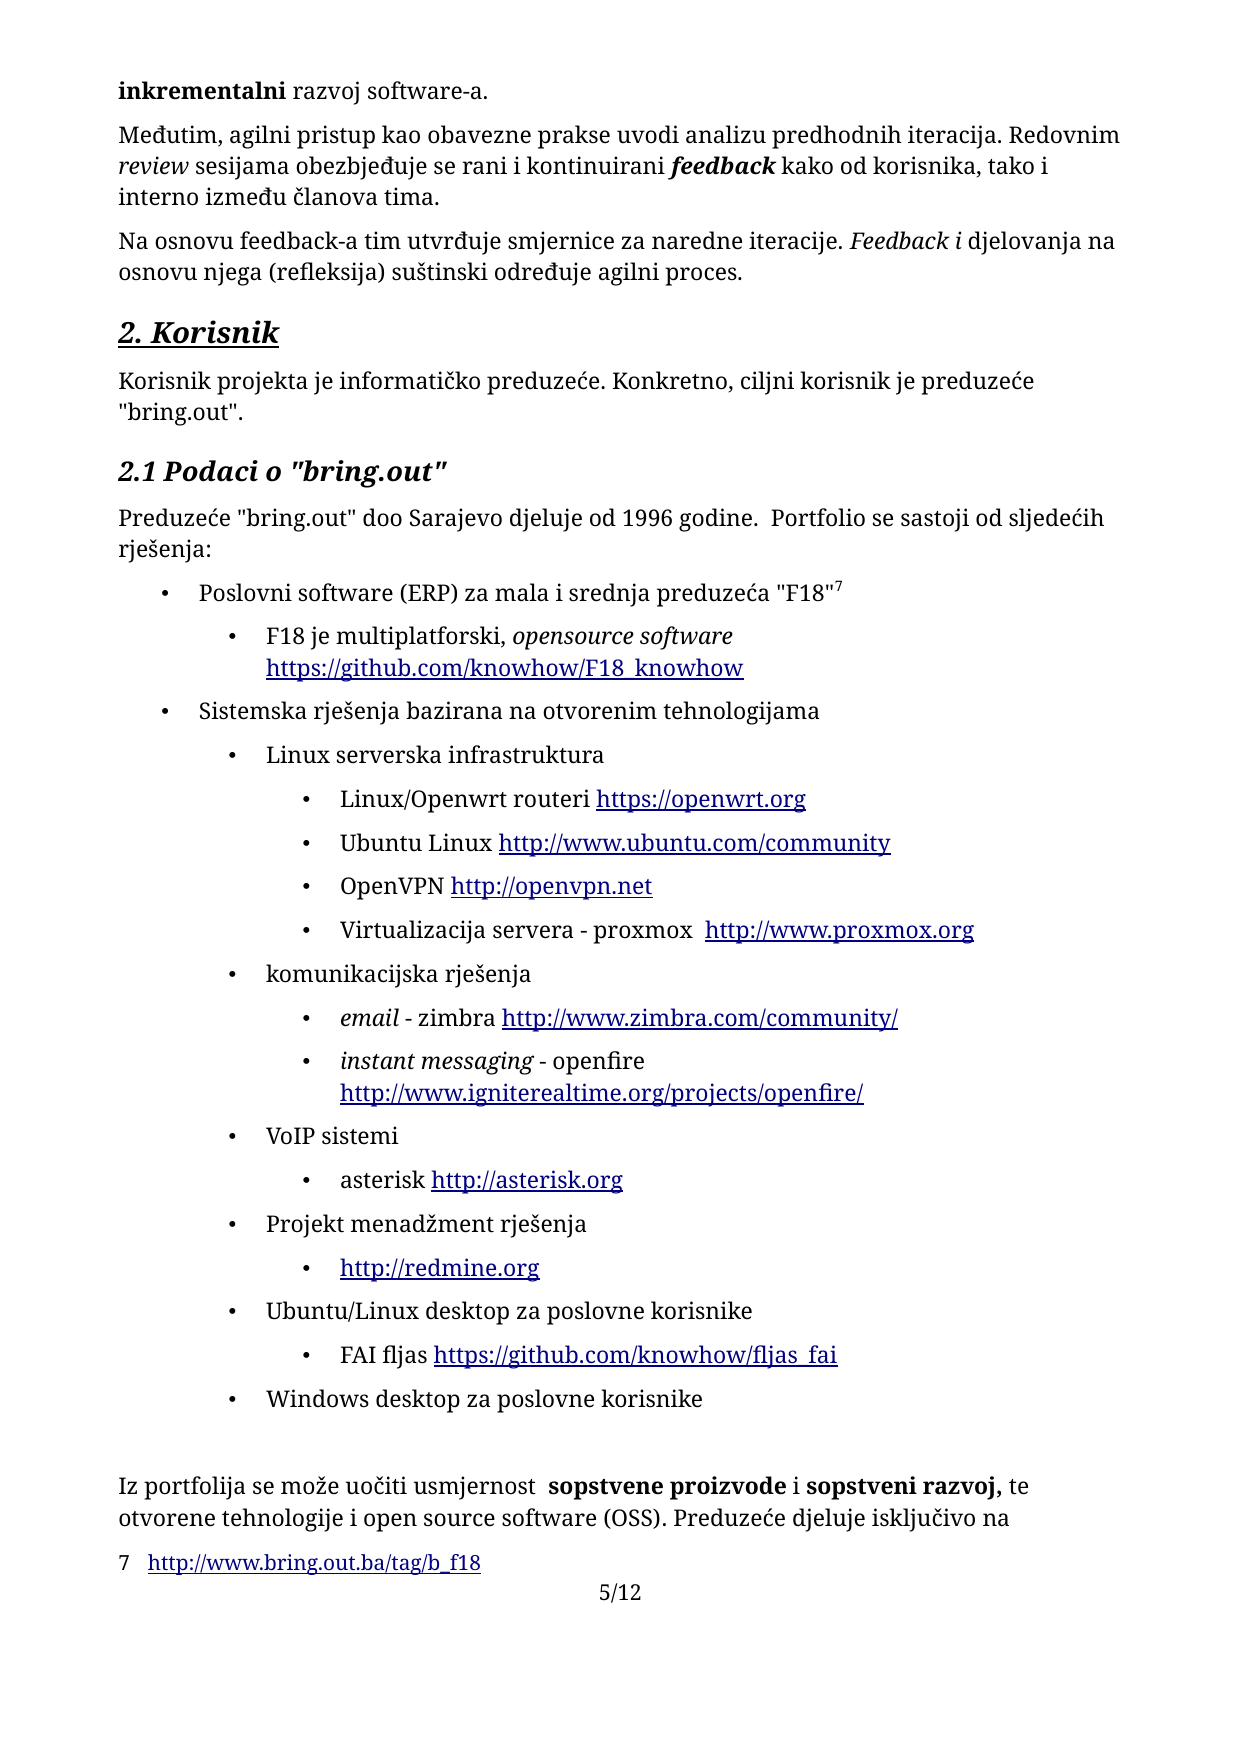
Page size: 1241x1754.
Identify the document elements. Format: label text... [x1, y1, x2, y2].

text Preduzeće "bring.out" doo Sarajevo djeluje od 1996 godine. Portfolio se sastoji od sljedećih rješenja: [118, 502, 1122, 564]
subtitle 2.1 Podaci o "bring.out" [118, 452, 1122, 489]
text inkrementalni razvoj software-a. [118, 75, 1122, 106]
list Ubuntu Linux http://www.ubuntu.com/community [302, 827, 1122, 858]
text Međutim, agilni pristup kao obavezne prakse uvodi analizu predhodnih iteracija. Redovnim review sesijama obezbjeđuje se rani i kontinuirani feedback kako od korisnika, tako i interno između članova tima. [118, 119, 1122, 212]
list F18 je multiplatforski, opensource software https://github.com/knowhow/F18_knowhow [228, 620, 1122, 683]
list Linux/Openwrt routeri https://openwrt.org [302, 783, 1122, 814]
list email - zimbra http://www.zimbra.com/community/ [302, 1002, 1122, 1033]
list Projekt menadžment rješenja [228, 1208, 1122, 1239]
list Ubuntu/Linux desktop za poslovne korisnike [228, 1295, 1122, 1327]
list http://www.bring.out.ba/tag/b_f18 [118, 1548, 1122, 1577]
text Na osnovu feedback-a tim utvrđuje smjernice za naredne iteracije. Feedback i djelovanja na osnovu njega (refleksija) suštinski određuje agilni proces. [118, 225, 1122, 287]
list instant messaging - openfire http://www.igniterealtime.org/projects/openfire/ [302, 1045, 1122, 1108]
text Korisnik projekta je informatičko preduzeće. Konkretno, ciljni korisnik je preduzeće "bring.out". [118, 365, 1122, 427]
list Poslovni software (ERP) za mala i srednja preduzeća "F18" [161, 577, 1122, 608]
list VoIP sistemi [228, 1120, 1122, 1152]
list Linux serverska infrastruktura [228, 739, 1122, 770]
list FAI fljas https://github.com/knowhow/fljas_fai [302, 1339, 1122, 1370]
list Windows desktop za poslovne korisnike [228, 1383, 1122, 1414]
list OpenVPN http://openvpn.net [302, 870, 1122, 902]
list Virtualizacija servera - proxmox http://www.proxmox.org [302, 914, 1122, 945]
list Sistemska rješenja bazirana na otvorenim tehnologijama [161, 695, 1122, 727]
subtitle 2. Korisnik [118, 312, 1122, 352]
text Iz portfolija se može uočiti usmjernost sopstvene proizvode i sopstveni razvoj, te otvorene tehnologije i open source software (OSS). Preduzeće djeluje isključivo na [118, 1470, 1122, 1533]
list http://redmine.org [302, 1252, 1122, 1283]
list komunikacijska rješenja [228, 958, 1122, 989]
list asterisk http://asterisk.org [302, 1164, 1122, 1195]
